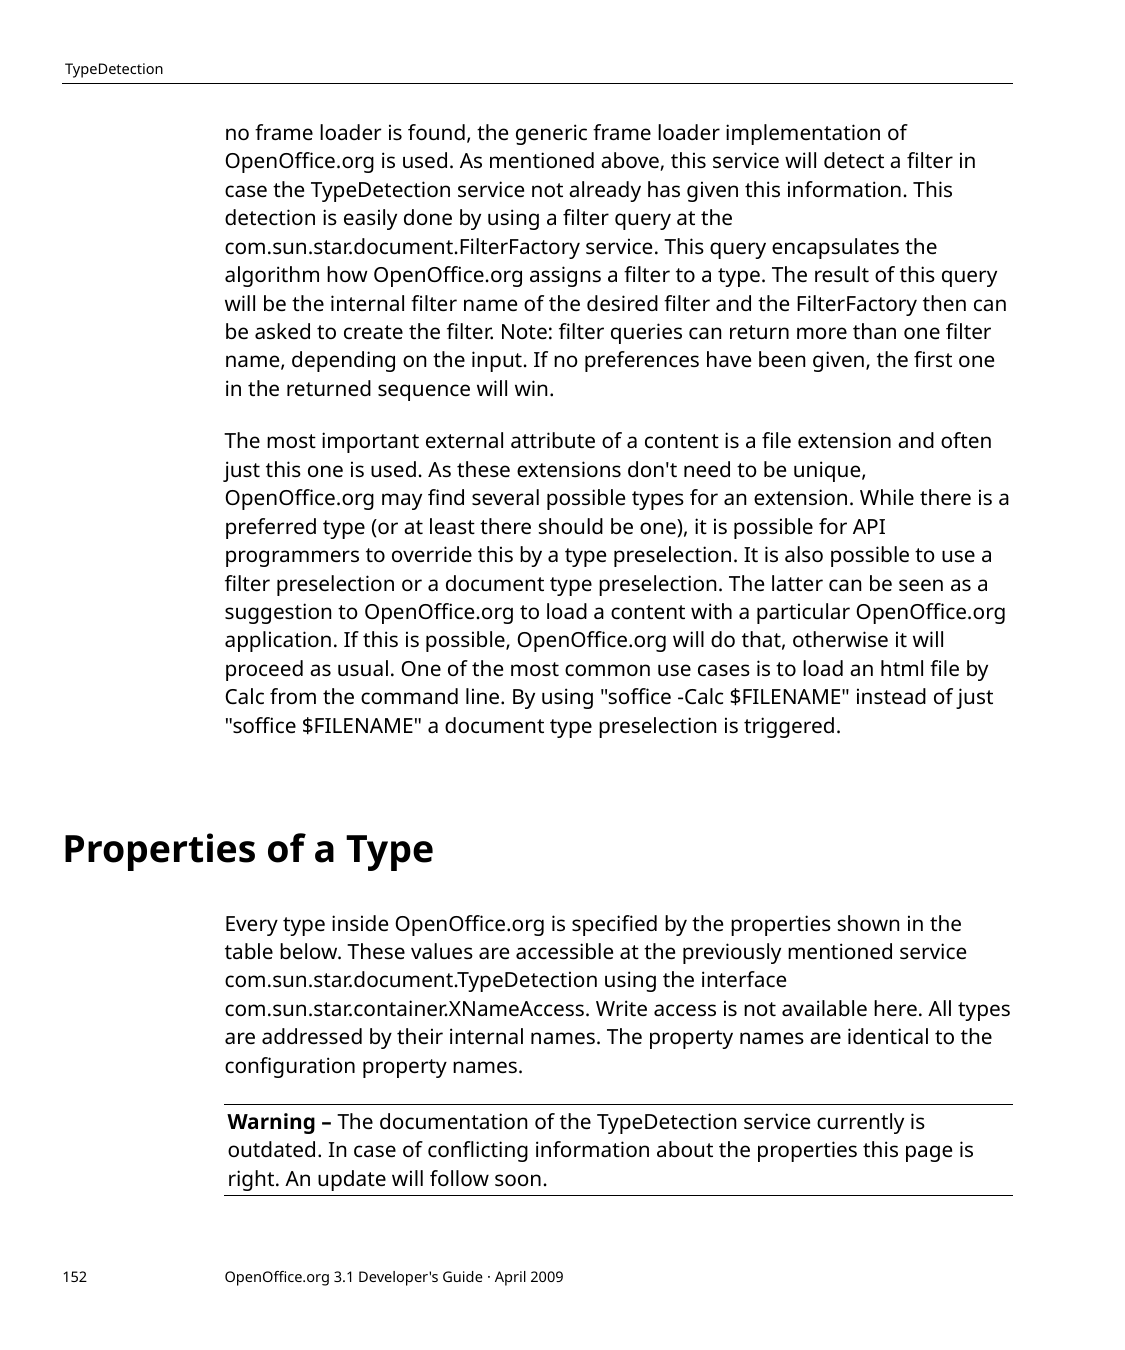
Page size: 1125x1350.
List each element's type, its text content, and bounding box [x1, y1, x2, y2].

text The most important external attribute of a content is a file extension and often just this one is used. As these extensions don't need to be unique, OpenOffice.org may find several possible types for an extension. While there is a preferred type (or at least there should be one), it is possible for API programmers to override this by a type preselection. It is also possible to use a filter preselection or a document type preselection. The latter can be seen as a suggestion to OpenOffice.org to load a content with a particular OpenOffice.org application. If this is possible, OpenOffice.org will do that, otherwise it will proceed as usual. One of the most common use cases is to load an html file by Calc from the command line. By using "soffice -Calc $FILENAME" instead of just "soffice $FILENAME" a document type preselection is triggered. [224, 426, 1013, 739]
text Every type inside OpenOffice.org is specified by the properties shown in the table below. These values are accessible at the previously mentioned service com.sun.star.document.TypeDetection using the interface com.sun.star.container.XNameAccess. Write access is not available here. All types are addressed by their internal names. The property names are identical to the configuration property names. [224, 909, 1013, 1079]
subtitle Properties of a Type [62, 822, 1013, 873]
list The documentation of the TypeDetection service currently is outdated. In case of conflicting information about the properties this page is right. An update will follow soon. [224, 1105, 1013, 1195]
text no frame loader is found, the generic frame loader implementation of OpenOffice.org is used. As mentioned above, this service will detect a filter in case the TypeDetection service not already has given this information. This detection is easily done by using a filter query at the com.sun.star.document.FilterFactory service. This query encapsulates the algorithm how OpenOffice.org assigns a filter to a type. The result of this query will be the internal filter name of the desired filter and the FilterFactory then can be asked to create the filter. Note: filter queries can return more than one filter name, depending on the input. If no preferences have been given, the first one in the returned sequence will win. [224, 118, 1013, 402]
